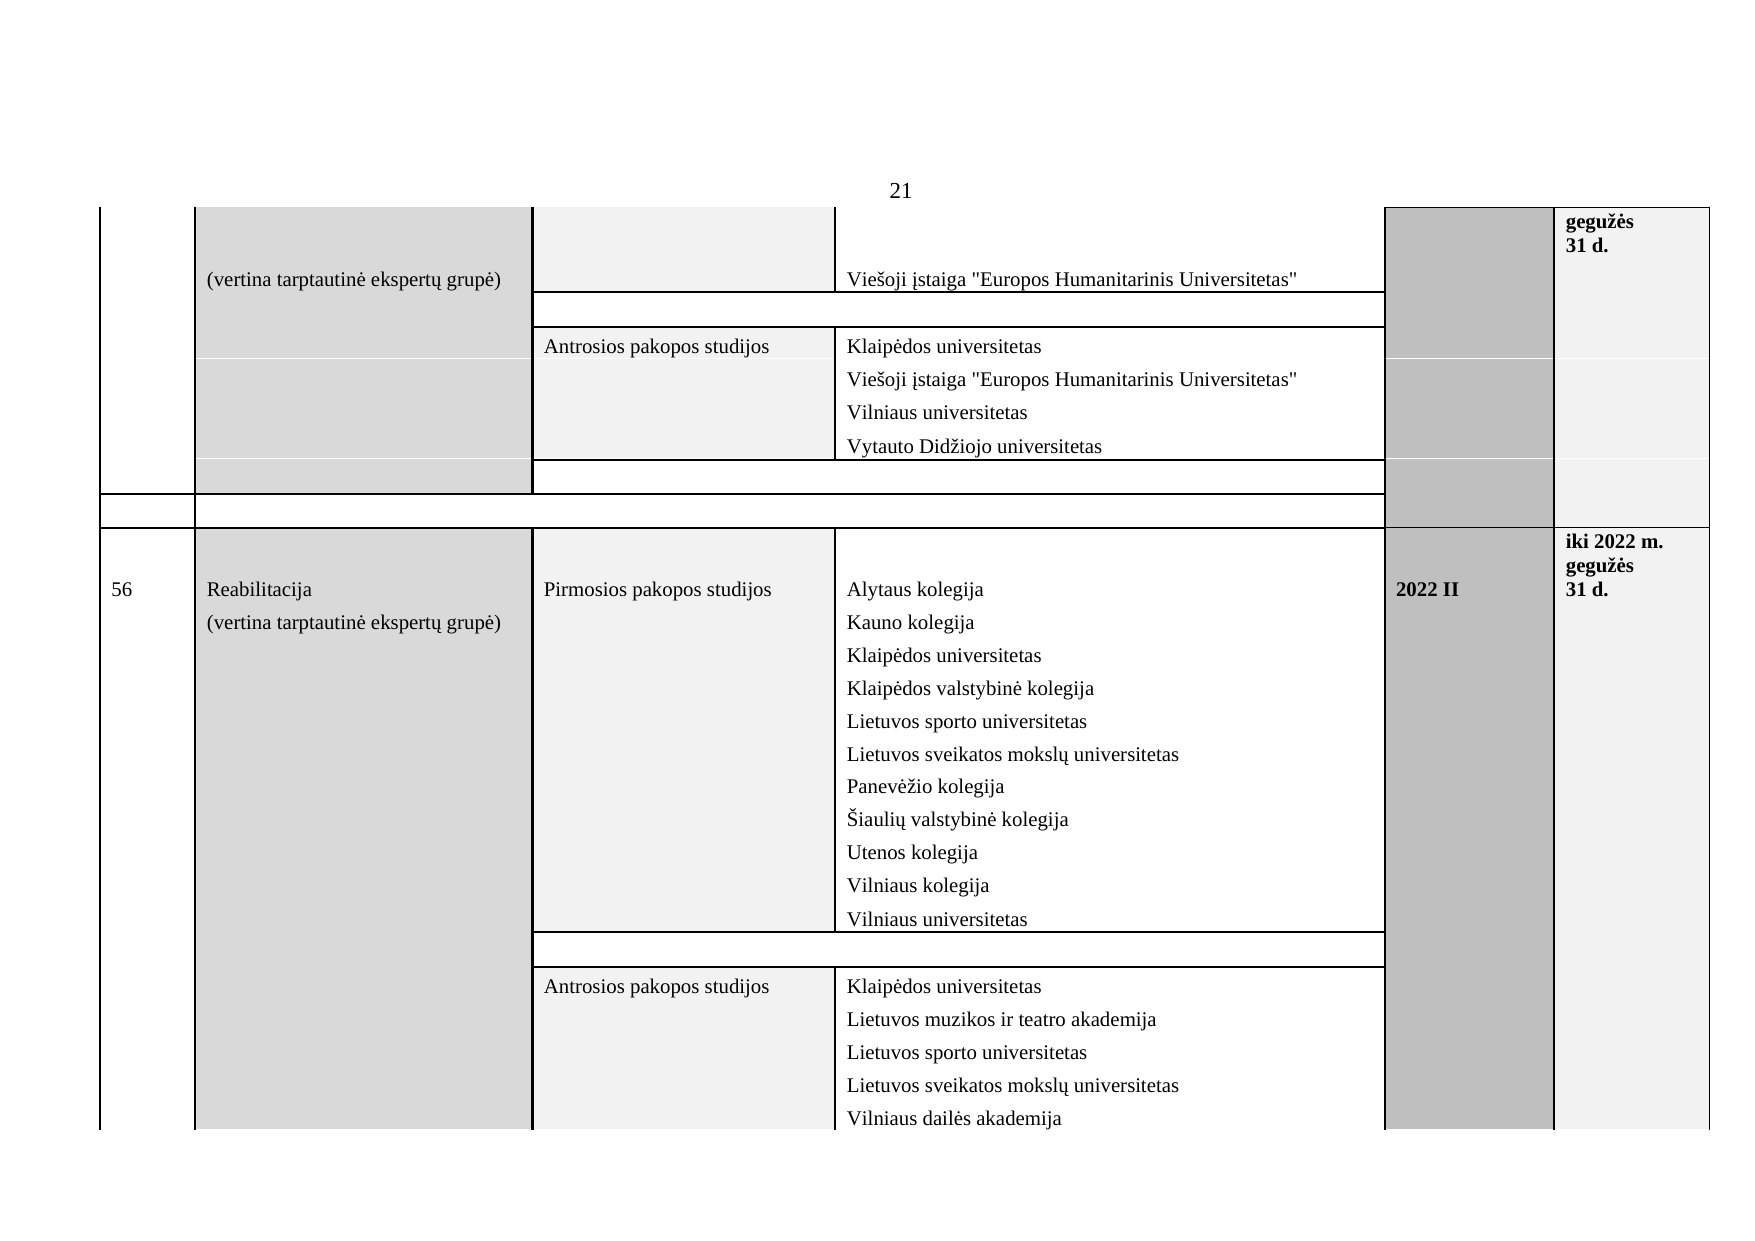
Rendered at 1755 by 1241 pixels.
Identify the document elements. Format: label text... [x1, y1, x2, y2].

table_cell [835, 495, 1384, 527]
table_cell [534, 897, 834, 931]
table_cell [534, 1031, 834, 1064]
table_cell [101, 1064, 194, 1097]
table_cell Vytauto Didžiojo universitetas [836, 424, 1384, 458]
table_cell [1386, 931, 1553, 966]
table_cell [1555, 897, 1709, 931]
table_cell Alytaus kolegija [836, 529, 1384, 601]
table_cell Viešoji įstaiga "Europos Humanitarinis Universitetas" [836, 257, 1384, 291]
table_cell [1555, 966, 1709, 998]
table_cell [534, 864, 834, 897]
table_cell [1555, 700, 1709, 733]
table_cell [101, 1097, 194, 1129]
table_cell [1386, 864, 1553, 897]
table_cell [196, 966, 531, 998]
table_cell [196, 359, 531, 391]
table_cell [1555, 601, 1709, 634]
table_cell 56 [101, 529, 194, 601]
table_cell [836, 207, 1384, 257]
table_cell Klaipėdos valstybinė kolegija [836, 667, 1384, 700]
table_cell [101, 798, 194, 831]
table_cell Lietuvos sporto universitetas [836, 700, 1384, 733]
table_cell Pirmosios pakopos studijos Suma [534, 933, 1384, 966]
table_cell [1555, 766, 1709, 798]
table_cell Kauno kolegija [836, 601, 1384, 634]
table_cell [1555, 359, 1709, 391]
table_cell [1386, 798, 1553, 831]
table_cell [1555, 257, 1709, 291]
table_cell Lietuvos sveikatos mokslų universitetas [836, 733, 1384, 766]
table_cell [1386, 459, 1553, 493]
table_cell [1555, 391, 1709, 424]
table_cell [1555, 931, 1709, 966]
table_cell [534, 359, 834, 391]
table_cell [1386, 667, 1553, 700]
table_cell [101, 326, 194, 358]
table_cell [1555, 459, 1709, 493]
table_cell [196, 700, 531, 733]
table_cell [1386, 1097, 1553, 1129]
table_cell Lietuvos sporto universitetas [836, 1031, 1384, 1064]
table_cell Vilniaus universitetas [836, 897, 1384, 931]
table_cell [196, 733, 531, 766]
table_cell [196, 831, 531, 864]
table_cell gegužės 31 d. [1555, 208, 1709, 257]
table_cell [101, 424, 194, 458]
table_cell [1386, 1031, 1553, 1064]
table_cell [101, 634, 194, 667]
table_cell [1386, 831, 1553, 864]
table_cell [1555, 667, 1709, 700]
table_cell [534, 634, 834, 667]
table_cell [196, 798, 531, 831]
table_cell Pirmosios pakopos studijos Suma [534, 293, 1384, 326]
table_cell [534, 1064, 834, 1097]
table_cell [534, 207, 834, 257]
table_cell [533, 495, 835, 527]
table_cell [1555, 1031, 1709, 1064]
table_cell Pirmosios pakopos studijos [534, 529, 834, 601]
table_cell [196, 326, 531, 358]
table_cell [101, 931, 194, 966]
table_cell [1555, 1097, 1709, 1129]
table_cell [196, 1064, 531, 1097]
table_cell [101, 1031, 194, 1064]
table_cell [1386, 326, 1553, 358]
table_cell [1555, 291, 1709, 326]
table_cell [101, 207, 194, 257]
table_cell [1386, 733, 1553, 766]
table_cell [534, 1097, 834, 1129]
table_cell [101, 601, 194, 634]
table_cell [1386, 700, 1553, 733]
table_cell [101, 733, 194, 766]
table_cell [1386, 359, 1553, 391]
table_cell Antrosios pakopos studijos [534, 328, 834, 358]
table_cell [534, 700, 834, 733]
table_cell [101, 897, 194, 931]
table_cell Vilniaus universitetas [836, 391, 1384, 424]
table_cell [196, 766, 531, 798]
table_cell [196, 897, 531, 931]
table_cell [534, 831, 834, 864]
table_cell Antrosios pakopos studijos Suma [534, 461, 1384, 493]
table_cell [1386, 634, 1553, 667]
table_cell Utenos kolegija [836, 831, 1384, 864]
table_cell [1555, 998, 1709, 1031]
table_cell [101, 831, 194, 864]
table_cell [1555, 733, 1709, 766]
table_cell [1555, 326, 1709, 358]
table_cell [1386, 1064, 1553, 1097]
table_cell [1386, 766, 1553, 798]
table_cell Klaipėdos universitetas [836, 328, 1384, 358]
table_cell (vertina tarptautinė ekspertų grupė) [196, 257, 531, 291]
table_cell [196, 459, 531, 493]
table_cell [534, 798, 834, 831]
table_cell [196, 1031, 531, 1064]
table_cell Vilniaus dailės akademija [836, 1097, 1384, 1129]
table_cell [1386, 424, 1553, 458]
table_cell Vilniaus kolegija [836, 864, 1384, 897]
table_cell [196, 207, 531, 257]
table_cell [534, 391, 834, 424]
table_cell [534, 998, 834, 1031]
table_cell [196, 291, 531, 326]
table_cell [1386, 493, 1553, 527]
table_cell [196, 1097, 531, 1129]
table_cell [196, 931, 531, 966]
table_cell [1555, 424, 1709, 458]
table_cell iki 2022 m. gegužės 31 d. [1555, 528, 1709, 601]
table_cell Antrosios pakopos studijos [534, 968, 834, 998]
table_cell [101, 998, 194, 1031]
table_cell [1386, 897, 1553, 931]
table_cell Šiaulių valstybinė kolegija [836, 798, 1384, 831]
table_cell [101, 257, 194, 291]
table_cell [196, 424, 531, 458]
table_cell 2022 II [1386, 528, 1553, 601]
table_cell [534, 733, 834, 766]
table_cell [1386, 257, 1553, 291]
table_cell [1555, 493, 1709, 527]
table_cell [1555, 831, 1709, 864]
table_cell [101, 291, 194, 326]
table_cell [196, 667, 531, 700]
table_cell [101, 359, 194, 391]
table_cell [101, 864, 194, 897]
table_cell [1386, 208, 1553, 257]
table_cell [1386, 291, 1553, 326]
table_cell [1386, 998, 1553, 1031]
table_cell [196, 634, 531, 667]
table_cell [101, 667, 194, 700]
table_cell [1386, 601, 1553, 634]
table_cell [1555, 634, 1709, 667]
table_cell [1386, 966, 1553, 998]
table_cell Lietuvos muzikos ir teatro akademija [836, 998, 1384, 1031]
table_cell Lietuvos sveikatos mokslų universitetas [836, 1064, 1384, 1097]
table_cell [534, 257, 834, 291]
table_cell Reabilitacija [196, 529, 531, 601]
table_cell [534, 424, 834, 458]
table_cell [1555, 864, 1709, 897]
table_cell [1386, 391, 1553, 424]
table_cell [101, 966, 194, 998]
table_cell [101, 459, 194, 493]
table_cell [196, 864, 531, 897]
table_cell [101, 700, 194, 733]
table_cell [196, 391, 531, 424]
table_cell [534, 766, 834, 798]
table_cell [101, 391, 194, 424]
table_cell [101, 766, 194, 798]
table_cell Panevėžio kolegija [836, 766, 1384, 798]
table_cell Klaipėdos universitetas [836, 634, 1384, 667]
table_cell Klaipėdos universitetas [836, 968, 1384, 998]
table_cell [534, 601, 834, 634]
table_cell [101, 495, 194, 527]
table_cell [1555, 1064, 1709, 1097]
table_cell [534, 667, 834, 700]
table_cell Paveldo studijos Suma [196, 495, 532, 527]
table_cell Viešoji įstaiga "Europos Humanitarinis Universitetas" [836, 359, 1384, 391]
table_cell [1555, 798, 1709, 831]
table_cell (vertina tarptautinė ekspertų grupė) [196, 601, 531, 634]
table_cell [196, 998, 531, 1031]
